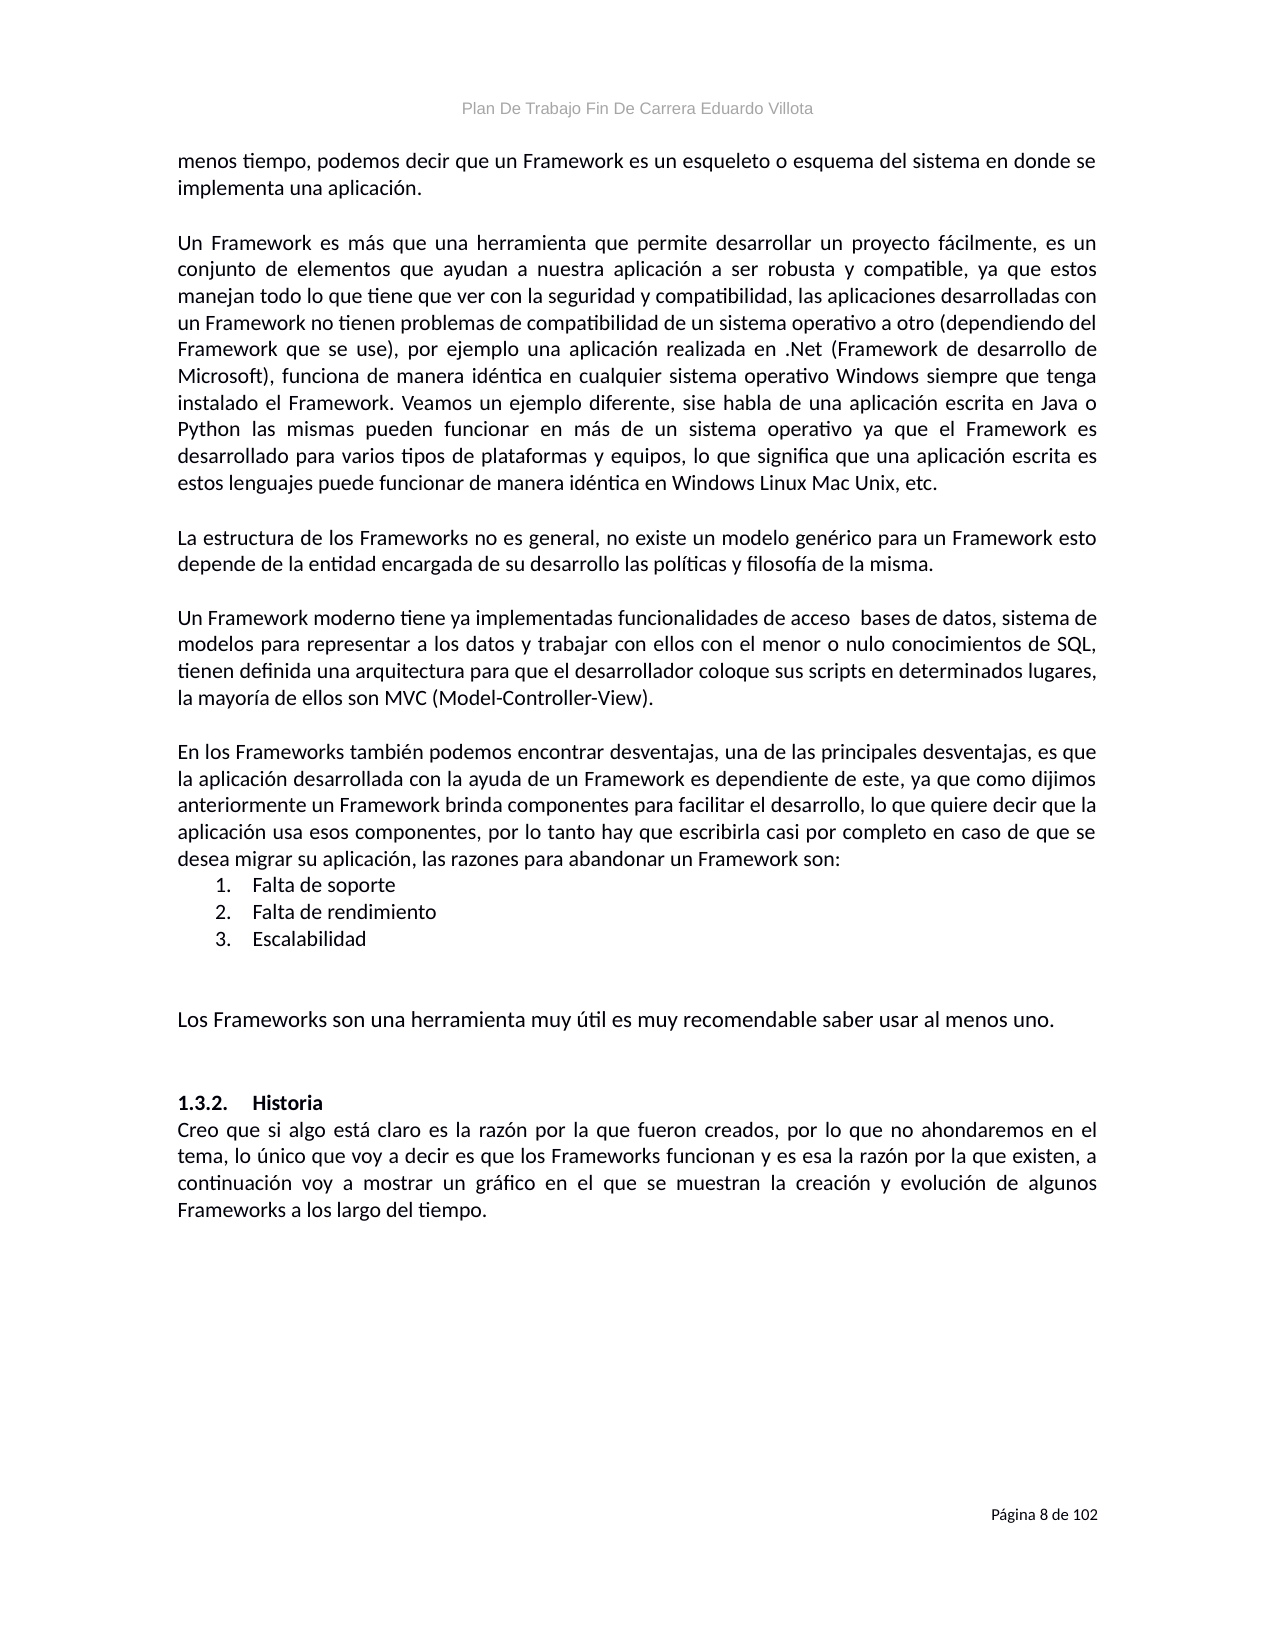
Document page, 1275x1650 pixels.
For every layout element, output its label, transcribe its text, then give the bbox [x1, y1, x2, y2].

text Creo que si algo está claro es la razón por la que fueron creados, por lo que no ahondaremos en el tema, lo único que voy a decir es que los Frameworks funcionan y es esa la razón por la que existen, a continuación voy a mostrar un gráfico en el que se muestran la creación y evolución de algunos Frameworks a los largo del tiempo. [177, 1116, 1098, 1222]
text Los Frameworks son una herramienta muy útil es muy recomendable saber usar al menos uno. [177, 1005, 1098, 1033]
list Falta de soporte [215, 872, 1098, 898]
text menos tiempo, podemos decir que un Framework es un esqueleto o esquema del sistema en donde se implementa una aplicación. [177, 148, 1098, 201]
list Escalabilidad [215, 925, 1098, 952]
text La estructura de los Frameworks no es general, no existe un modelo genérico para un Framework esto depende de la entidad encargada de su desarrollo las políticas y filosofía de la misma. [177, 524, 1098, 577]
text Un Framework moderno tiene ya implementadas funcionalidades de acceso bases de datos, sistema de modelos para representar a los datos y trabajar con ellos con el menor o nulo conocimientos de SQL, tienen definida una arquitectura para que el desarrollador coloque sus scripts en determinados lugares, la mayoría de ellos son MVC (Model-Controller-View). [177, 604, 1098, 710]
text Un Framework es más que una herramienta que permite desarrollar un proyecto fácilmente, es un conjunto de elementos que ayudan a nuestra aplicación a ser robusta y compatible, ya que estos manejan todo lo que tiene que ver con la seguridad y compatibilidad, las aplicaciones desarrolladas con un Framework no tienen problemas de compatibilidad de un sistema operativo a otro (dependiendo del Framework que se use), por ejemplo una aplicación realizada en .Net (Framework de desarrollo de Microsoft), funciona de manera idéntica en cualquier sistema operativo Windows siempre que tenga instalado el Framework. Veamos un ejemplo diferente, sise habla de una aplicación escrita en Java o Python las mismas pueden funcionar en más de un sistema operativo ya que el Framework es desarrollado para varios tipos de plataformas y equipos, lo que significa que una aplicación escrita es estos lenguajes puede funcionar de manera idéntica en Windows Linux Mac Unix, etc. [177, 229, 1098, 496]
text En los Frameworks también podemos encontrar desventajas, una de las principales desventajas, es que la aplicación desarrollada con la ayuda de un Framework es dependiente de este, ya que como dijimos anteriormente un Framework brinda componentes para facilitar el desarrollo, lo que quiere decir que la aplicación usa esos componentes, por lo tanto hay que escribirla casi por completo en caso de que se desea migrar su aplicación, las razones para abandonar un Framework son: [177, 738, 1098, 872]
list Falta de rendimiento [215, 898, 1098, 925]
list Historia [177, 1089, 1098, 1116]
